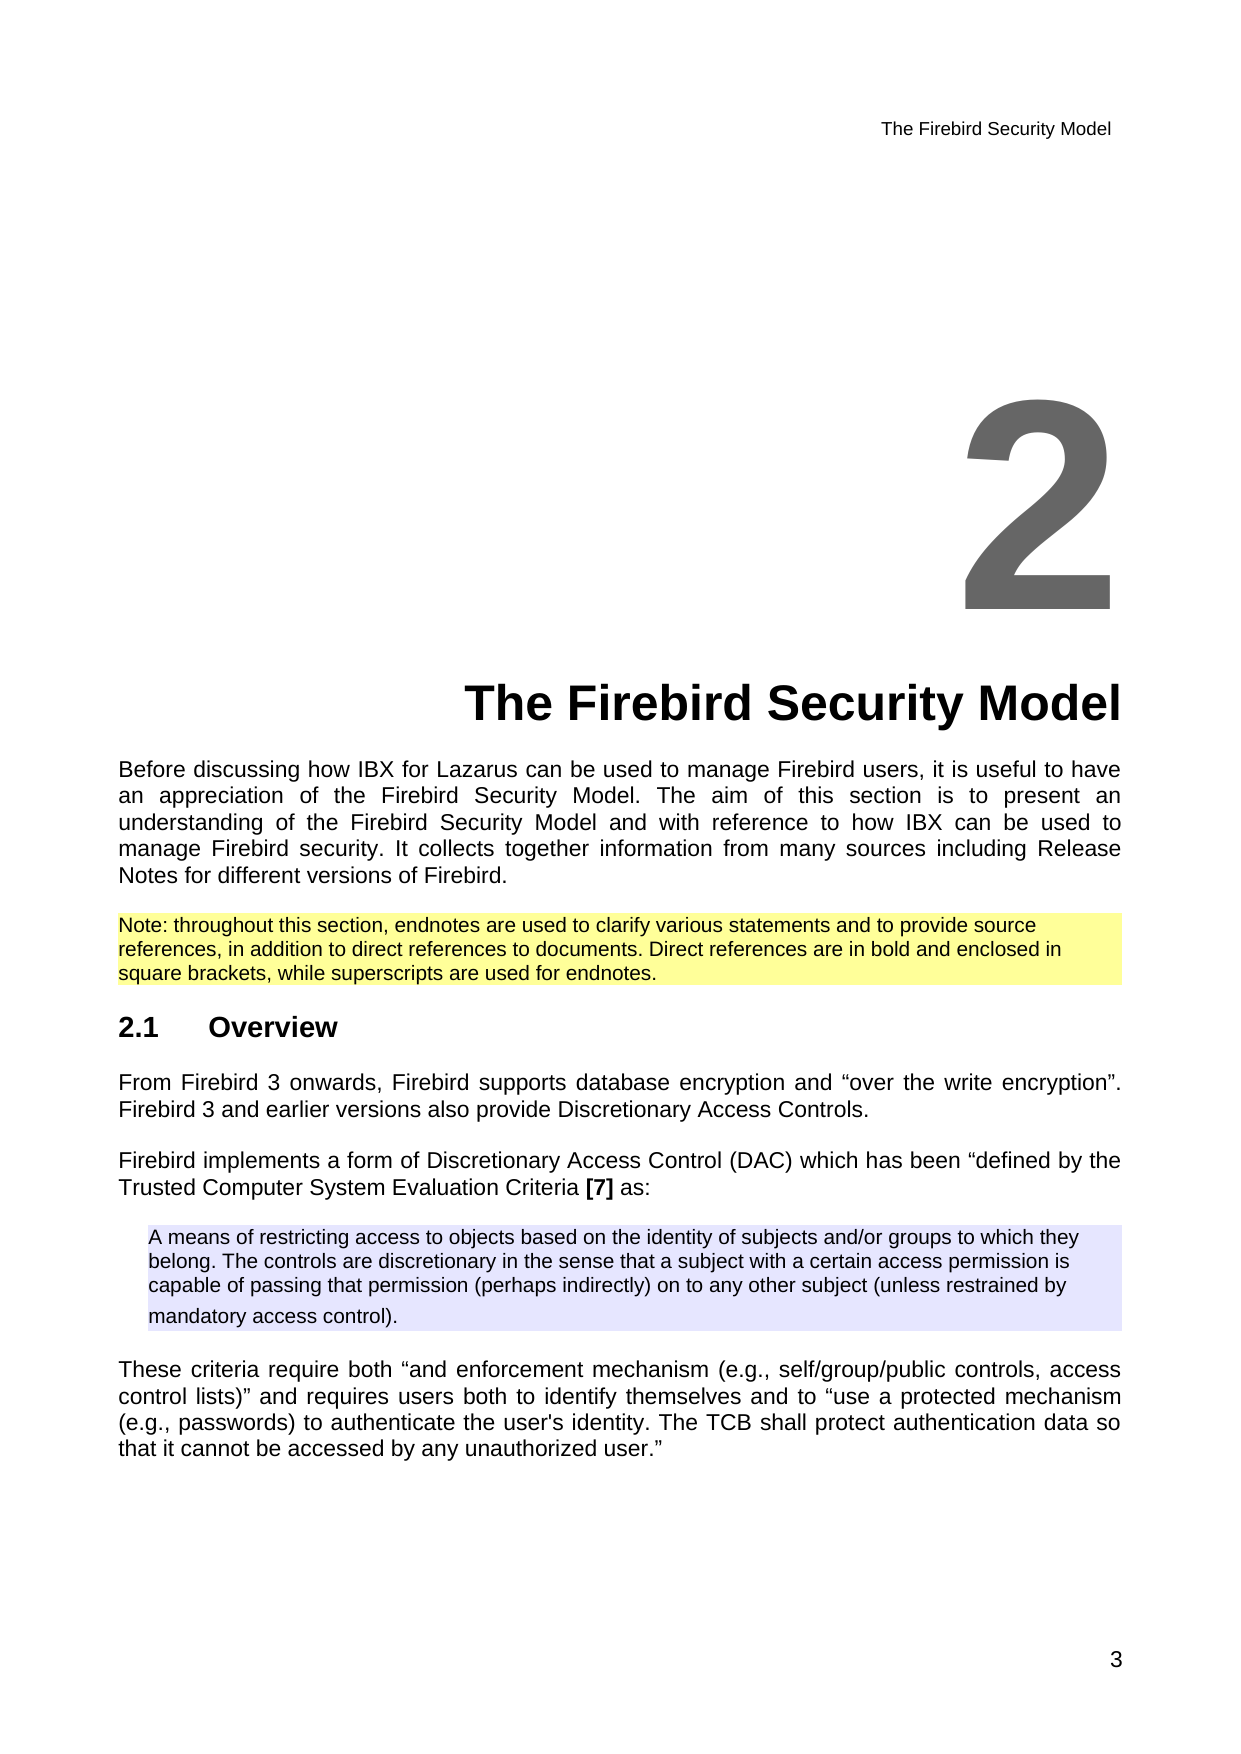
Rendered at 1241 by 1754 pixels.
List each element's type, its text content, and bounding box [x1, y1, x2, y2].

text A means of restricting access to objects based on the identity of subjects and/or groups to which they belong. The controls are discretionary in the sense that a subject with a certain access permission is capable of passing that permission (perhaps indirectly) on to any other subject (unless restrained by mandatory access control). [148, 1225, 1122, 1331]
text From Firebird 3 onwards, Firebird supports database encryption and “over the write encryption”. Firebird 3 and earlier versions also provide Discretionary Access Controls. [118, 1069, 1122, 1122]
text These criteria require both “and enforcement mechanism (e.g., self/group/public controls, access control lists)” and requires users both to identify themselves and to “use a protected mechanism (e.g., passwords) to authenticate the user's identity. The TCB shall protect authentication data so that it cannot be accessed by any unauthorized user.” [118, 1356, 1122, 1462]
subtitle Overview [118, 1010, 1122, 1044]
subtitle The Firebird Security Model [81, 328, 1122, 731]
text Before discussing how IBX for Lazarus can be used to manage Firebird users, it is useful to have an appreciation of the Firebird Security Model. The aim of this section is to present an understanding of the Firebird Security Model and with reference to how IBX can be used to manage Firebird security. It collects together information from many sources including Release Notes for different versions of Firebird. [118, 756, 1122, 888]
text Firebird implements a form of Discretionary Access Control (DAC) which has been “defined by the Trusted Computer System Evaluation Criteria [7] as: [118, 1147, 1122, 1200]
text Note: throughout this section, endnotes are used to clarify various statements and to provide source references, in addition to direct references to documents. Direct references are in bold and enclosed in square brackets, while superscripts are used for endnotes. [118, 913, 1122, 985]
